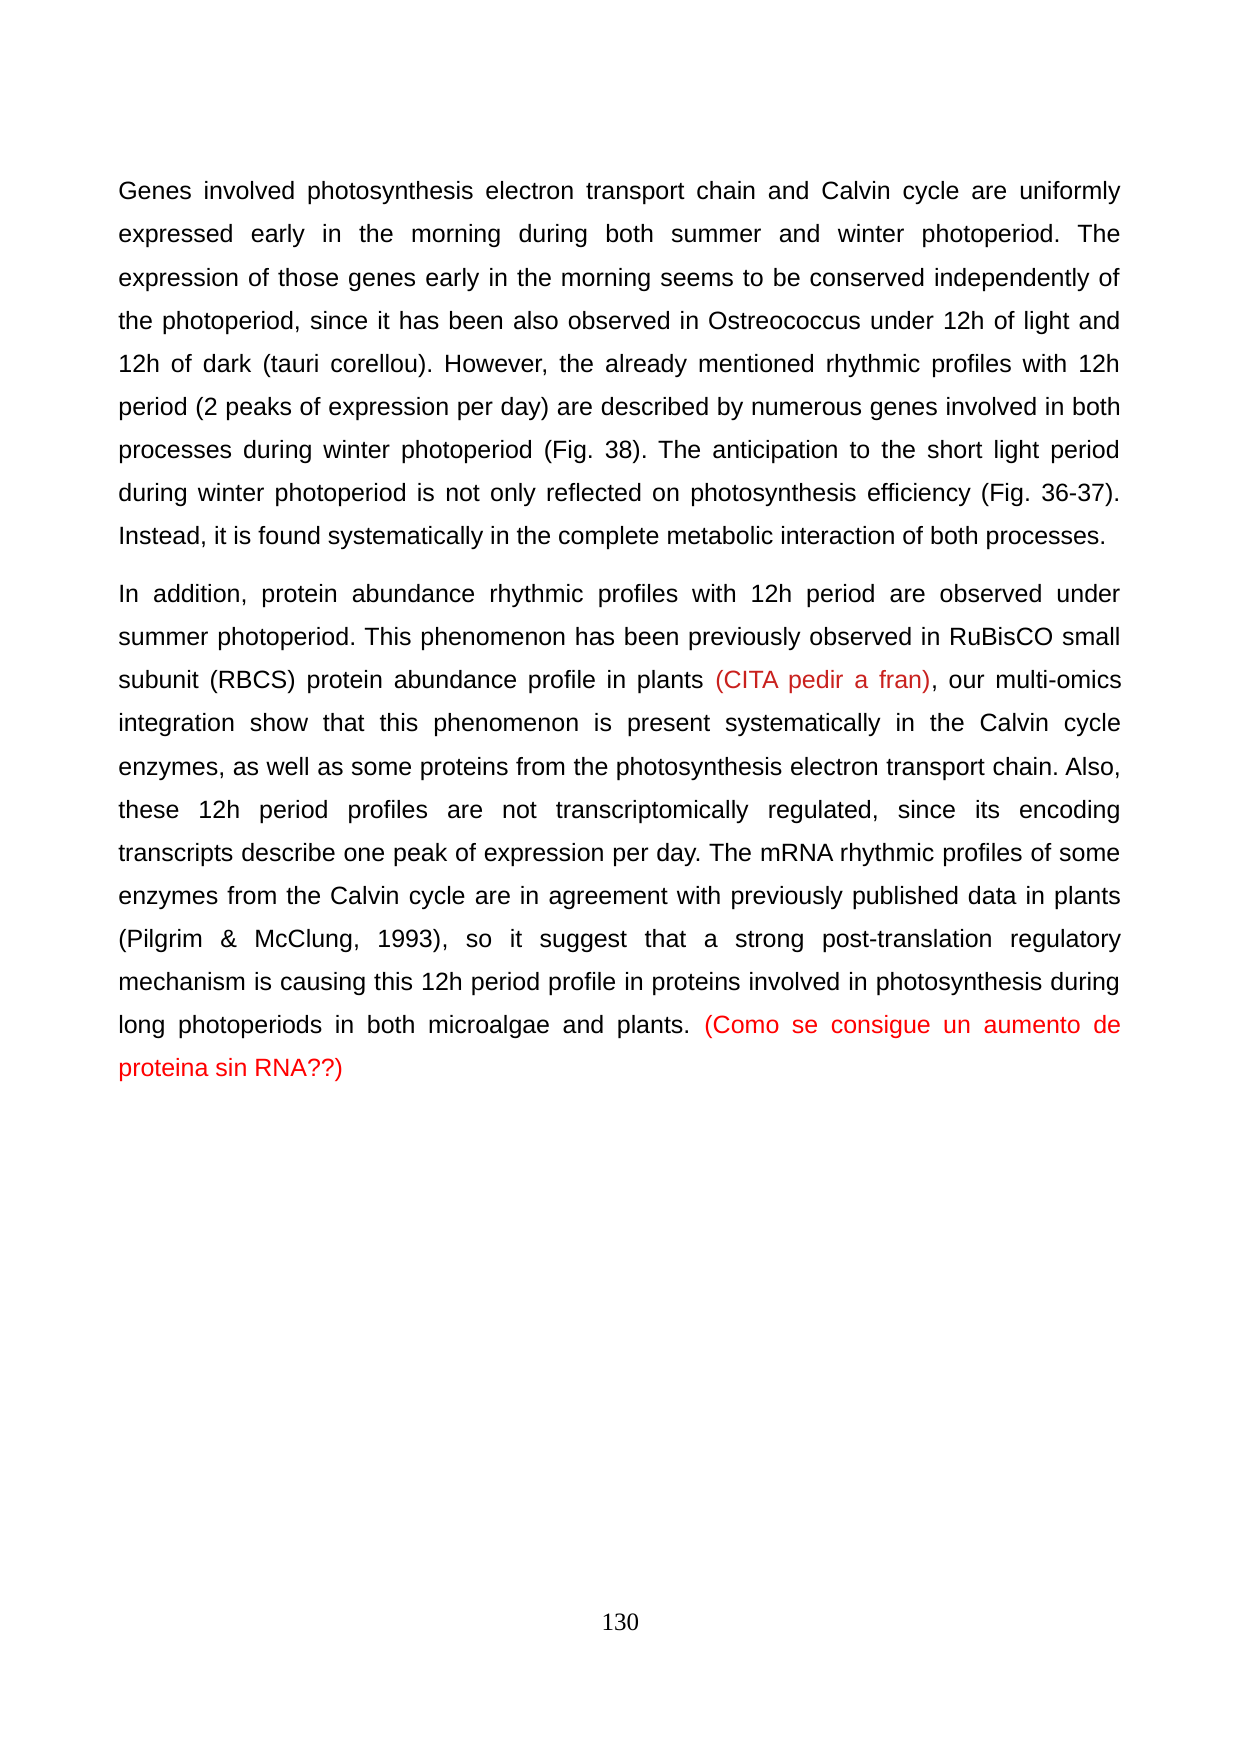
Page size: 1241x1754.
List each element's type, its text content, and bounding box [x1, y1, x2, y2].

text Genes involved photosynthesis electron transport chain and Calvin cycle are uniformly expressed early in the morning during both summer and winter photoperiod. The expression of those genes early in the morning seems to be conserved independently of the photoperiod, since it has been also observed in Ostreococcus under 12h of light and 12h of dark (tauri corellou). However, the already mentioned rhythmic profiles with 12h period (2 peaks of expression per day) are described by numerous genes involved in both processes during winter photoperiod (Fig. 38). The anticipation to the short light period during winter photoperiod is not only reflected on photosynthesis efficiency (Fig. 36-37). Instead, it is found systematically in the complete metabolic interaction of both processes. [118, 176, 1122, 550]
text In addition, protein abundance rhythmic profiles with 12h period are observed under summer photoperiod. This phenomenon has been previously observed in RuBisCO small subunit (RBCS) protein abundance profile in plants (CITA pedir a fran), our multi-omics integration show that this phenomenon is present systematically in the Calvin cycle enzymes, as well as some proteins from the photosynthesis electron transport chain. Also, these 12h period profiles are not transcriptomically regulated, since its encoding transcripts describe one peak of expression per day. The mRNA rhythmic profiles of some enzymes from the Calvin cycle are in agreement with previously published data in plants (Pilgrim & McClung, 1993)⁠, so it suggest that a strong post-translation regulatory mechanism is causing this 12h period profile in proteins involved in photosynthesis during long photoperiods in both microalgae and plants. (Como se consigue un aumento de proteina sin RNA??) [118, 579, 1122, 1082]
